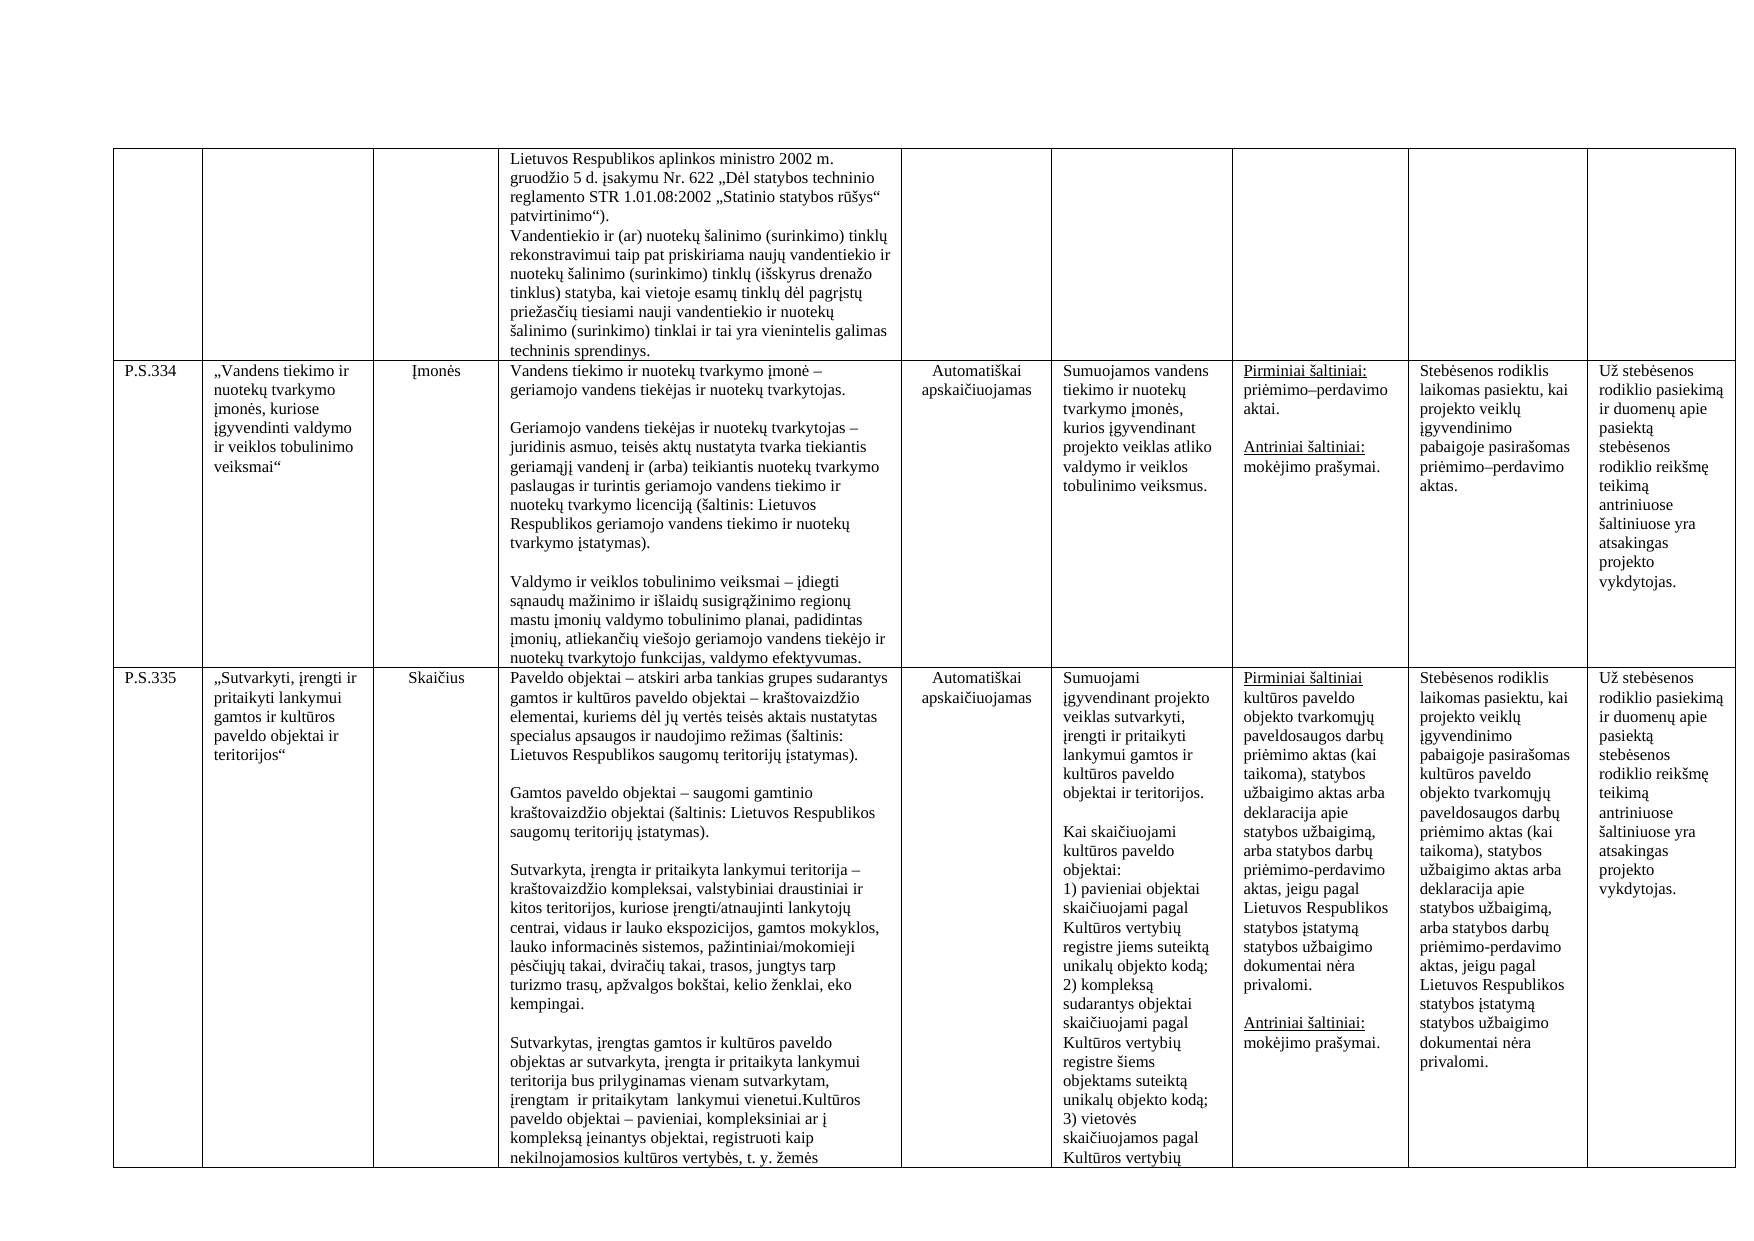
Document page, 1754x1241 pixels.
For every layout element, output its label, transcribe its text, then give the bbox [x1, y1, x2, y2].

table_cell Sumuojamos vandens tiekimo ir nuotekų tvarkymo įmonės, kurios įgyvendinant projekto veiklas atliko valdymo ir veiklos tobulinimo veiksmus. [1052, 361, 1232, 667]
table_cell Stebėsenos rodiklis laikomas pasiektu, kai projekto veiklų įgyvendinimo pabaigoje pasirašomas priėmimo–perdavimo aktas. [1409, 361, 1587, 667]
table_cell Paveldo objektai – atskiri arba tankias grupes sudarantys gamtos ir kultūros paveldo objektai – kraštovaizdžio elementai, kuriems dėl jų vertės teisės aktais nustatytas specialus apsaugos ir naudojimo režimas (šaltinis: Lietuvos Respublikos saugomų teritorijų įstatymas). Gamtos paveldo objektai – saugomi gamtinio kraštovaizdžio objektai (šaltinis: Lietuvos Respublikos saugomų teritorijų įstatymas). Sutvarkyta, įrengta ir pritaikyta lankymui teritorija – kraštovaizdžio kompleksai, valstybiniai draustiniai ir kitos teritorijos, kuriose įrengti/atnaujinti lankytojų centrai, vidaus ir lauko ekspozicijos, gamtos mokyklos, lauko informacinės sistemos, pažintiniai/mokomieji pėsčiųjų takai, dviračių takai, trasos, jungtys tarp turizmo trasų, apžvalgos bokštai, kelio ženklai, eko kempingai. Sutvarkytas, įrengtas gamtos ir kultūros paveldo objektas ar sutvarkyta, įrengta ir pritaikyta lankymui teritorija bus prilyginamas vienam sutvarkytam, įrengtam ir pritaikytam lankymui vienetui.Kultūros paveldo objektai – pavieniai, kompleksiniai ar į kompleksą įeinantys objektai, registruoti kaip nekilnojamosios kultūros vertybės, t. y. žemės [499, 668, 901, 1167]
table_cell Lietuvos Respublikos aplinkos ministro 2002 m. gruodžio 5 d. įsakymu Nr. 622 „Dėl statybos techninio reglamento STR 1.01.08:2002 „Statinio statybos rūšys“ patvirtinimo“). Vandentiekio ir (ar) nuotekų šalinimo (surinkimo) tinklų rekonstravimui taip pat priskiriama naujų vandentiekio ir nuotekų šalinimo (surinkimo) tinklų (išskyrus drenažo tinklus) statyba, kai vietoje esamų tinklų dėl pagrįstų priežasčių tiesiami nauji vandentiekio ir nuotekų šalinimo (surinkimo) tinklai ir tai yra vienintelis galimas techninis sprendinys. [499, 149, 901, 359]
table_cell Automatiškai apskaičiuojamas [902, 361, 1051, 667]
table_cell Stebėsenos rodiklis laikomas pasiektu, kai projekto veiklų įgyvendinimo pabaigoje pasirašomas kultūros paveldo objekto tvarkomųjų paveldosaugos darbų priėmimo aktas (kai taikoma), statybos užbaigimo aktas arba deklaracija apie statybos užbaigimą, arba statybos darbų priėmimo-perdavimo aktas, jeigu pagal Lietuvos Respublikos statybos įstatymą statybos užbaigimo dokumentai nėra privalomi. [1409, 668, 1587, 1167]
table_cell „Sutvarkyti, įrengti ir pritaikyti lankymui gamtos ir kultūros paveldo objektai ir teritorijos“ [203, 668, 373, 1167]
table_cell P.S.334 [114, 361, 202, 667]
table_cell Už stebėsenos rodiklio pasiekimą ir duomenų apie pasiektą stebėsenos rodiklio reikšmę teikimą antriniuose šaltiniuose yra atsakingas projekto vykdytojas. [1588, 361, 1735, 667]
table_cell „Vandens tiekimo ir nuotekų tvarkymo įmonės, kuriose įgyvendinti valdymo ir veiklos tobulinimo veiksmai“ [203, 361, 373, 667]
table_cell [1588, 149, 1735, 359]
table_cell Pirminiai šaltiniai: priėmimo–perdavimo aktai. Antriniai šaltiniai: mokėjimo prašymai. [1233, 361, 1408, 667]
table_cell Automatiškai apskaičiuojamas [902, 668, 1051, 1167]
table_cell [1233, 149, 1408, 359]
table_cell [114, 149, 202, 359]
table_cell P.S.335 [114, 668, 202, 1167]
table_cell [1409, 149, 1587, 359]
table_cell [1052, 149, 1232, 359]
table_cell Įmonės [374, 361, 498, 667]
table_cell [374, 149, 498, 359]
table_cell Pirminiai šaltiniai kultūros paveldo objekto tvarkomųjų paveldosaugos darbų priėmimo aktas (kai taikoma), statybos užbaigimo aktas arba deklaracija apie statybos užbaigimą, arba statybos darbų priėmimo-perdavimo aktas, jeigu pagal Lietuvos Respublikos statybos įstatymą statybos užbaigimo dokumentai nėra privalomi. Antriniai šaltiniai: mokėjimo prašymai. [1233, 668, 1408, 1167]
table_cell Sumuojami įgyvendinant projekto veiklas sutvarkyti, įrengti ir pritaikyti lankymui gamtos ir kultūros paveldo objektai ir teritorijos. Kai skaičiuojami kultūros paveldo objektai: 1) pavieniai objektai skaičiuojami pagal Kultūros vertybių registre jiems suteiktą unikalų objekto kodą; 2) kompleksą sudarantys objektai skaičiuojami pagal Kultūros vertybių registre šiems objektams suteiktą unikalų objekto kodą; 3) vietovės skaičiuojamos pagal Kultūros vertybių [1052, 668, 1232, 1167]
table_cell [902, 149, 1051, 359]
table_cell Už stebėsenos rodiklio pasiekimą ir duomenų apie pasiektą stebėsenos rodiklio reikšmę teikimą antriniuose šaltiniuose yra atsakingas projekto vykdytojas. [1588, 668, 1735, 1167]
table_cell [203, 149, 373, 359]
table_cell Vandens tiekimo ir nuotekų tvarkymo įmonė – geriamojo vandens tiekėjas ir nuotekų tvarkytojas. Geriamojo vandens tiekėjas ir nuotekų tvarkytojas – juridinis asmuo, teisės aktų nustatyta tvarka tiekiantis geriamąjį vandenį ir (arba) teikiantis nuotekų tvarkymo paslaugas ir turintis geriamojo vandens tiekimo ir nuotekų tvarkymo licenciją (šaltinis: Lietuvos Respublikos geriamojo vandens tiekimo ir nuotekų tvarkymo įstatymas). Valdymo ir veiklos tobulinimo veiksmai – įdiegti sąnaudų mažinimo ir išlaidų susigrąžinimo regionų mastu įmonių valdymo tobulinimo planai, padidintas įmonių, atliekančių viešojo geriamojo vandens tiekėjo ir nuotekų tvarkytojo funkcijas, valdymo efektyvumas. [499, 361, 901, 667]
table_cell Skaičius [374, 668, 498, 1167]
